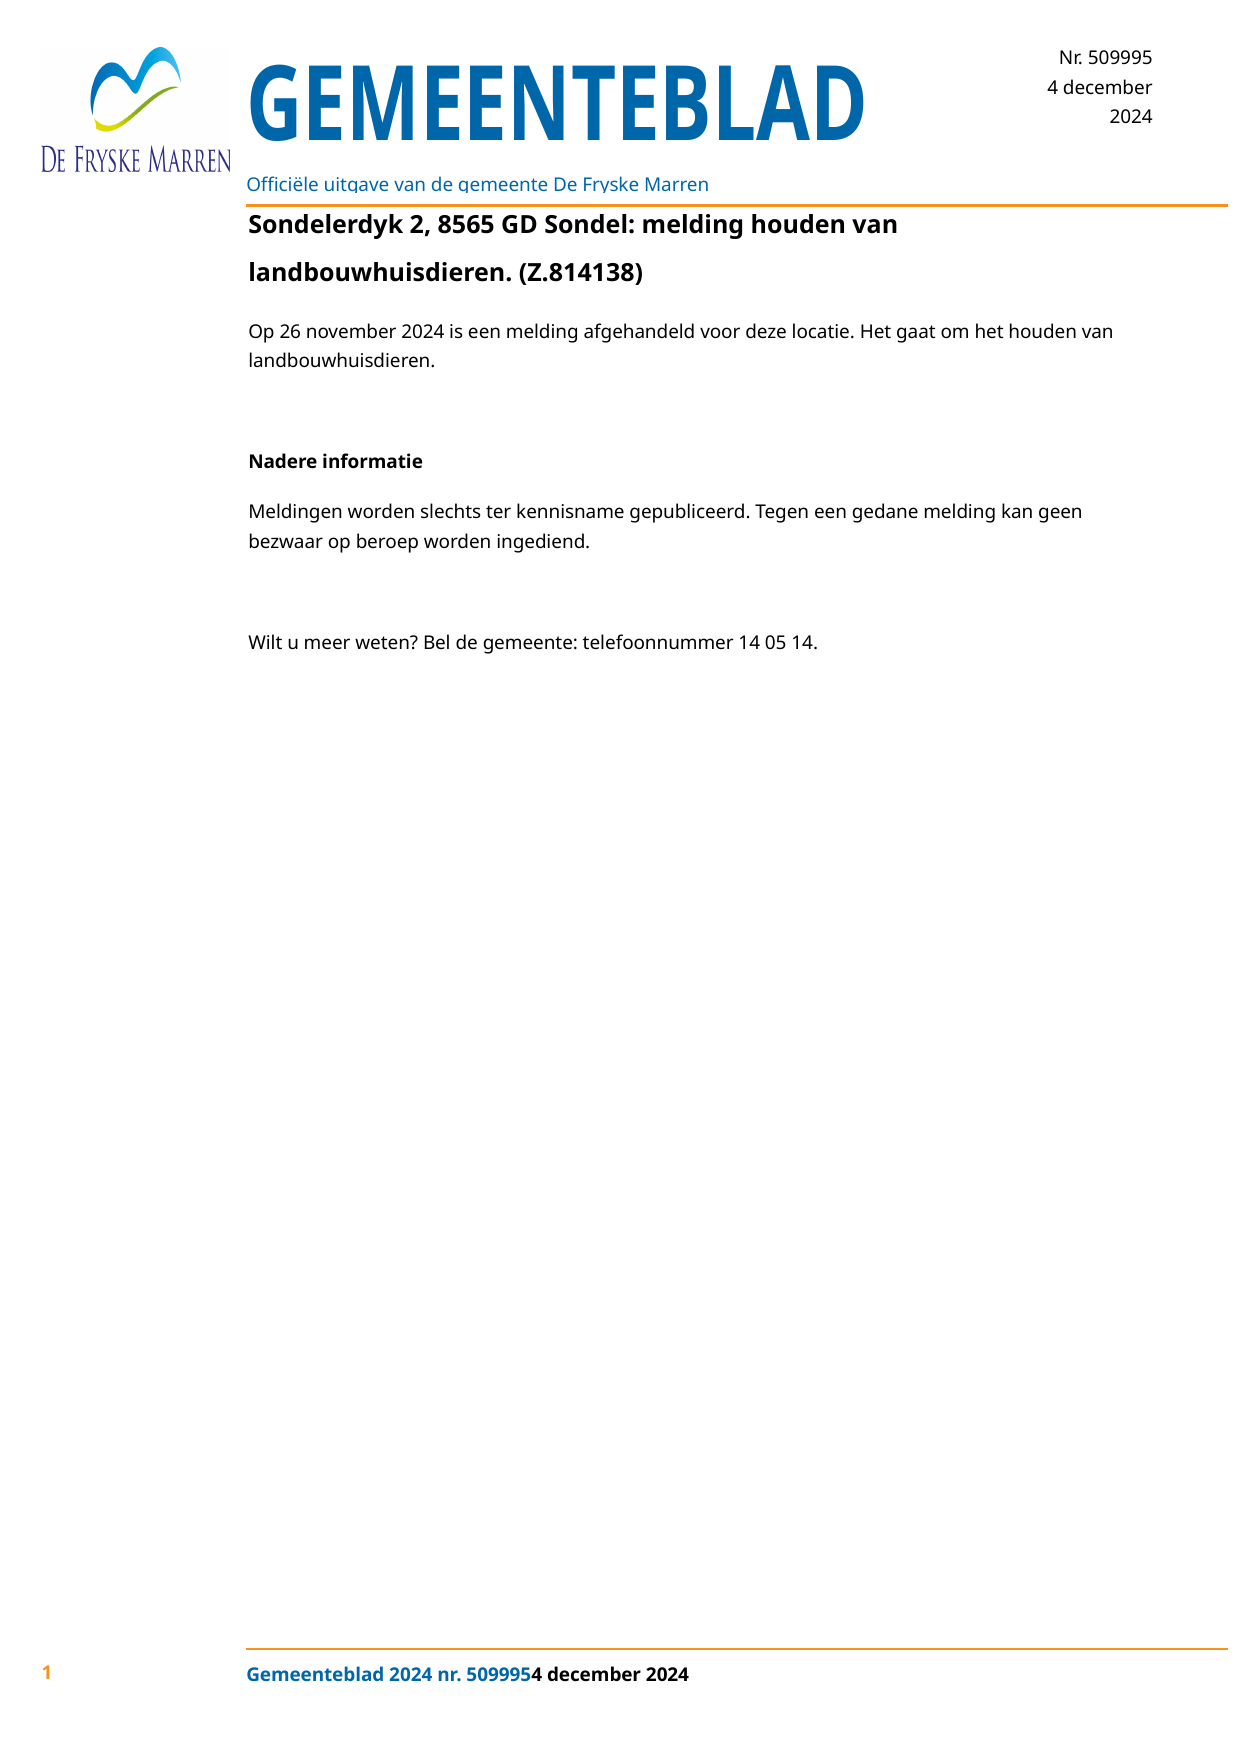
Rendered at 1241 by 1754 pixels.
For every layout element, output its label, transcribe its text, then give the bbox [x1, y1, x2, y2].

text Nadere informatie [248, 448, 1152, 474]
picture [41, 47, 231, 172]
text Op 26 november 2024 is een melding afgehandeld voor deze locatie. Het gaat om het houden van landbouwhuisdieren. [248, 318, 1152, 373]
text Sondelerdyk 2, 8565 GD Sondel: melding houden van landbouwhuisdieren. (Z.814138) [248, 207, 1152, 288]
text Meldingen worden slechts ter kennisname gepubliceerd. Tegen een gedane melding kan geen bezwaar op beroep worden ingediend. [248, 499, 1152, 554]
text Wilt u meer weten? Bel de gemeente: telefoonnummer 14 05 14. [248, 629, 1152, 655]
